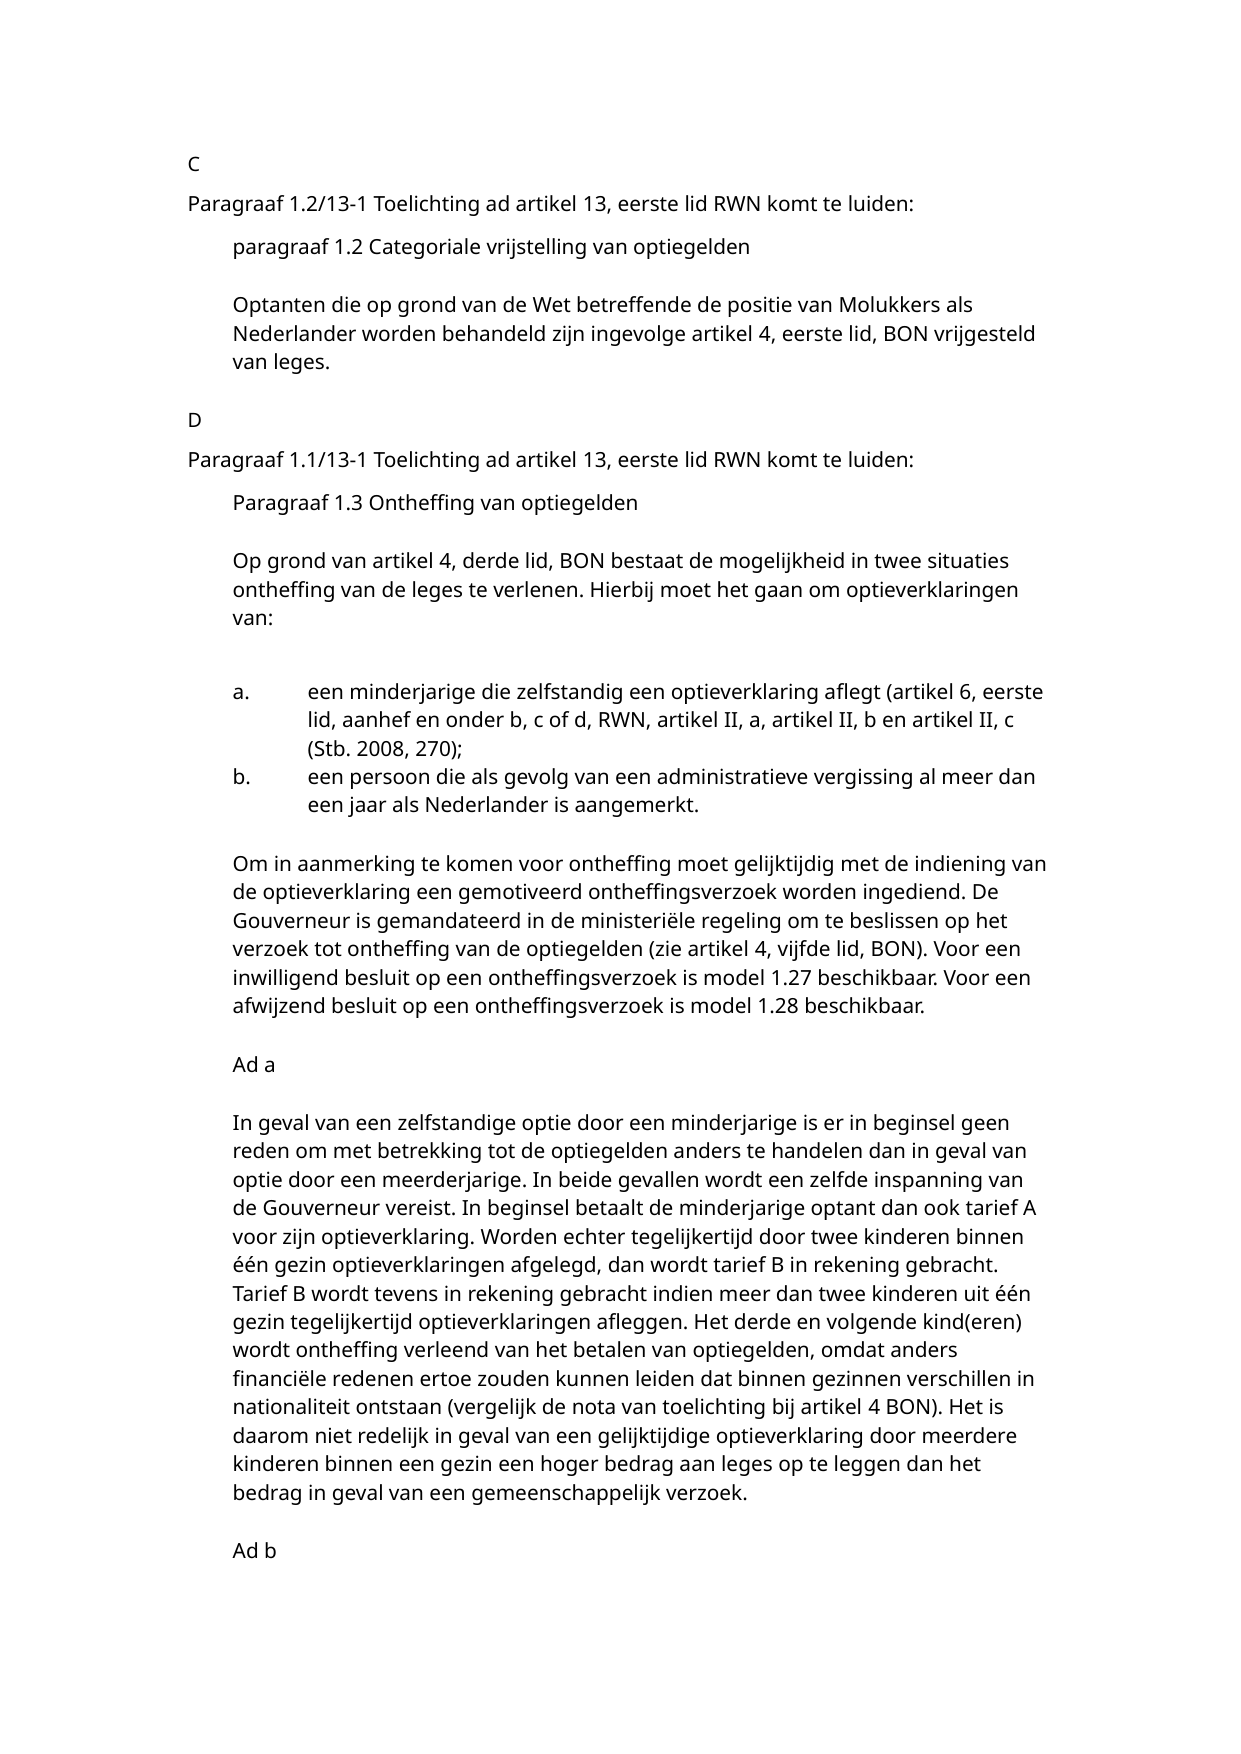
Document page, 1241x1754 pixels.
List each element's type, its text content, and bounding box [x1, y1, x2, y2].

subtitle Ad a [232, 1050, 1053, 1078]
subtitle Paragraaf 1.3 Ontheffing van optiegelden [232, 488, 1053, 517]
text C [187, 150, 1053, 177]
text Optanten die op grond van de Wet betreffende de positie van Molukkers als Nederlander worden behandeld zijn ingevolge artikel 4, eerste lid, BON vrijgesteld van leges. [232, 291, 1053, 376]
list een persoon die als gevolg van een administratieve vergissing al meer dan een jaar als Nederlander is aangemerkt. [232, 762, 1053, 819]
text Paragraaf 1.1/13-1 Toelichting ad artikel 13, eerste lid RWN komt te luiden: [187, 445, 1053, 473]
subtitle paragraaf 1.2 Categoriale vrijstelling van optiegelden [232, 232, 1053, 261]
text In geval van een zelfstandige optie door een minderjarige is er in beginsel geen reden om met betrekking tot de optiegelden anders te handelen dan in geval van optie door een meerderjarige. In beide gevallen wordt een zelfde inspanning van de Gouverneur vereist. In beginsel betaalt de minderjarige optant dan ook tarief A voor zijn optieverklaring. Worden echter tegelijkertijd door twee kinderen binnen één gezin optieverklaringen afgelegd, dan wordt tarief B in rekening gebracht. Tarief B wordt tevens in rekening gebracht indien meer dan twee kinderen uit één gezin tegelijkertijd optieverklaringen afleggen. Het derde en volgende kind(eren) wordt ontheffing verleend van het betalen van optiegelden, omdat anders financiële redenen ertoe zouden kunnen leiden dat binnen gezinnen verschillen in nationaliteit ontstaan (vergelijk de nota van toelichting bij artikel 4 BON). Het is daarom niet redelijk in geval van een gelijktijdige optieverklaring door meerdere kinderen binnen een gezin een hoger bedrag aan leges op te leggen dan het bedrag in geval van een gemeenschappelijk verzoek. [232, 1108, 1053, 1506]
list een minderjarige die zelfstandig een optieverklaring aflegt (artikel 6, eerste lid, aanhef en onder b, c of d, RWN, artikel II, a, artikel II, b en artikel II, c (Stb. 2008, 270); [232, 677, 1053, 762]
text Op grond van artikel 4, derde lid, BON bestaat de mogelijkheid in twee situaties ontheffing van de leges te verlenen. Hierbij moet het gaan om optieverklaringen van: [232, 547, 1053, 632]
text D [187, 406, 1053, 433]
subtitle Ad b [232, 1536, 1053, 1565]
text Om in aanmerking te komen voor ontheffing moet gelijktijdig met de indiening van de optieverklaring een gemotiveerd ontheffingsverzoek worden ingediend. De Gouverneur is gemandateerd in de ministeriële regeling om te beslissen op het verzoek tot ontheffing van de optiegelden (zie artikel 4, vijfde lid, BON). Voor een inwilligend besluit op een ontheffingsverzoek is model 1.27 beschikbaar. Voor een afwijzend besluit op een ontheffingsverzoek is model 1.28 beschikbaar. [232, 849, 1053, 1020]
text Paragraaf 1.2/13-1 Toelichting ad artikel 13, eerste lid RWN komt te luiden: [187, 189, 1053, 217]
